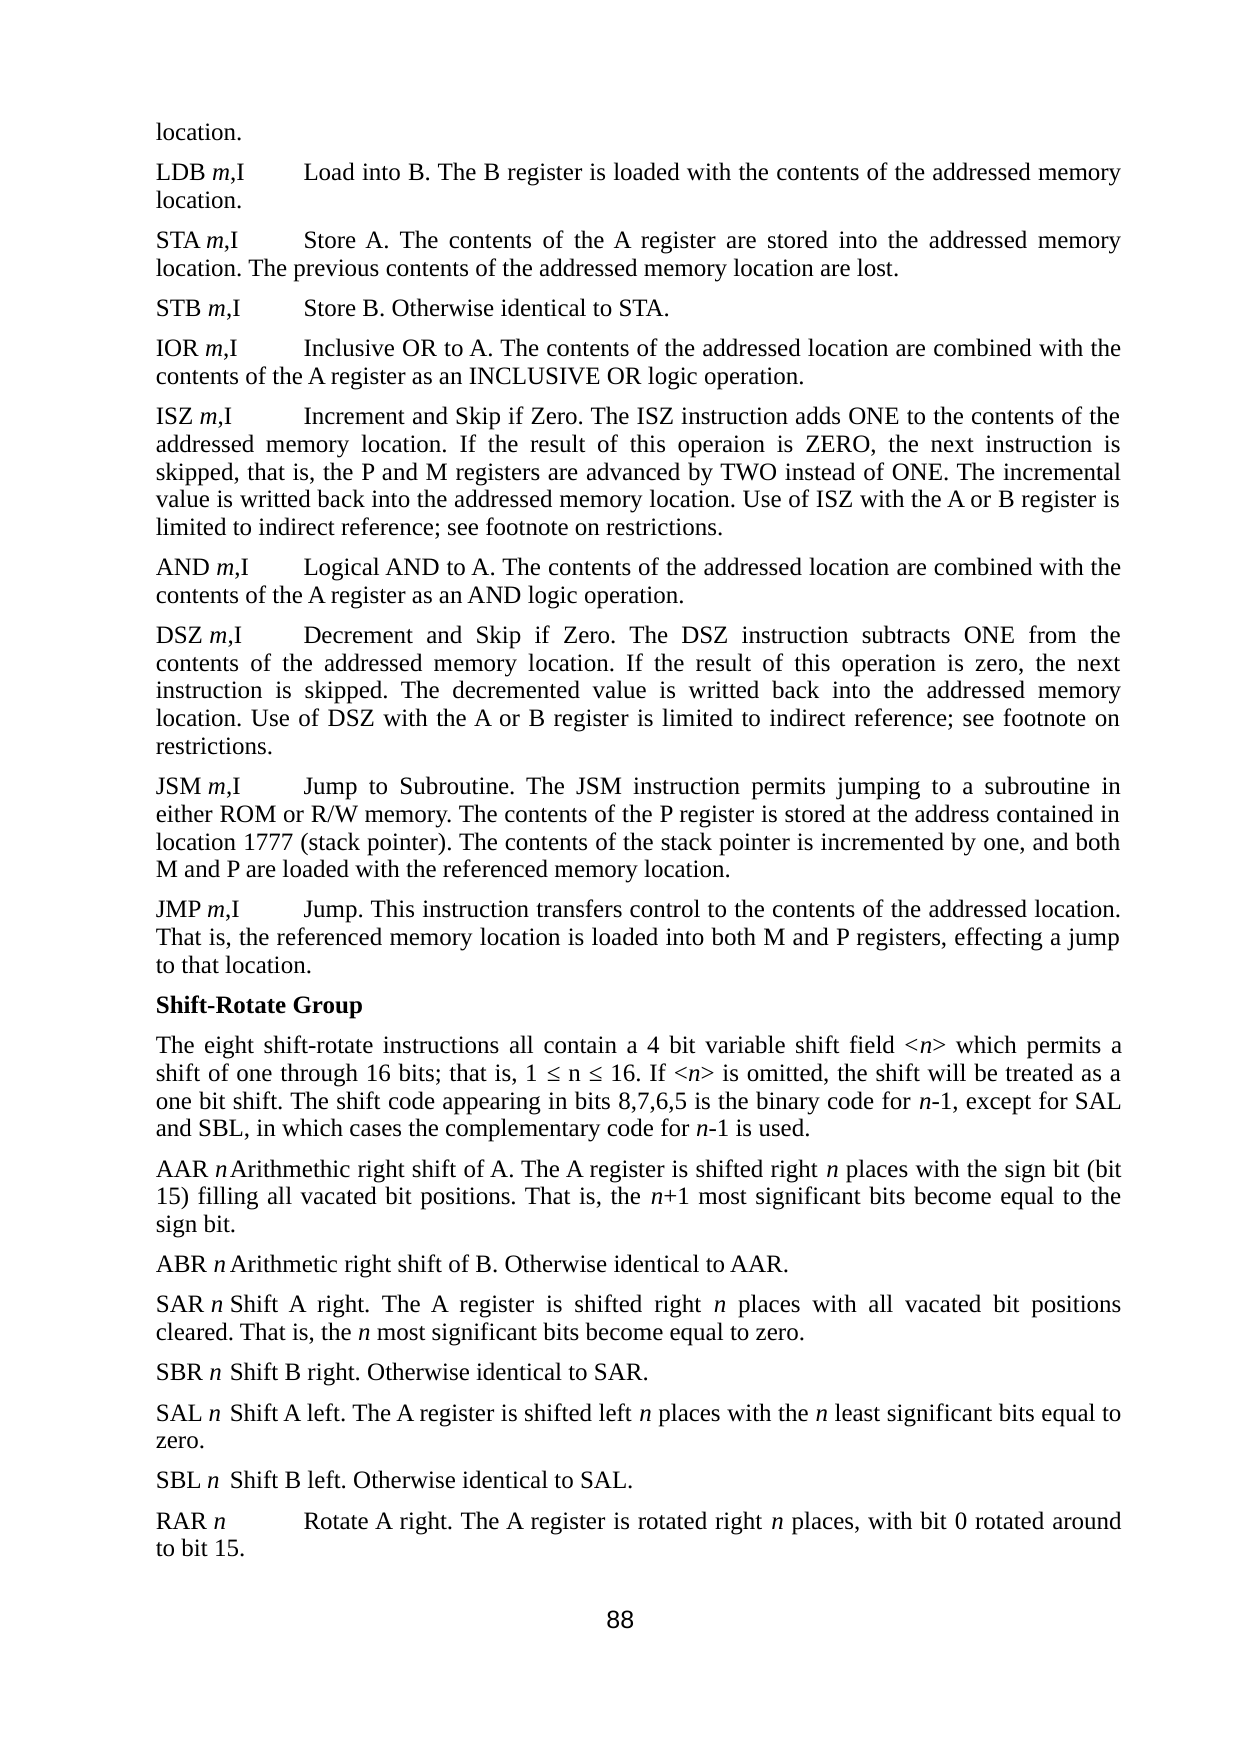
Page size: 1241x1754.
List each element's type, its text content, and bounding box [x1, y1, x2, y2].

text SAL n Shift A left. The A register is shifted left n places with the n least significant bits equal to zero. [156, 1399, 1122, 1454]
text IOR m,I Inclusive OR to A. The contents of the addressed location are combined with the contents of the A register as an INCLUSIVE OR logic operation. [156, 334, 1122, 390]
text ISZ m,I Increment and Skip if Zero. The ISZ instruction adds ONE to the contents of the addressed memory location. If the result of this operaion is ZERO, the next instruction is skipped, that is, the P and M registers are advanced by TWO instead of ONE. The incremental value is writted back into the addressed memory location. Use of ISZ with the A or B register is limited to indirect reference; see footnote on restrictions. [156, 402, 1122, 541]
text The eight shift-rotate instructions all contain a 4 bit variable shift field <n> which permits a shift of one through 16 bits; that is, 1 ≤ n ≤ 16. If <n> is omitted, the shift will be treated as a one bit shift. The shift code appearing in bits 8,7,6,5 is the binary code for n-1, except for SAL and SBL, in which cases the complementary code for n-1 is used. [156, 1031, 1122, 1142]
text LDB m,I Load into B. The B register is loaded with the contents of the addressed memory location. [156, 158, 1122, 214]
text SAR n Shift A right. The A register is shifted right n places with all vacated bit positions cleared. That is, the n most significant bits become equal to zero. [156, 1291, 1122, 1346]
text RAR n Rotate A right. The A register is rotated right n places, with bit 0 rotated around to bit 15. [156, 1507, 1122, 1562]
text JMP m,I Jump. This instruction transfers control to the contents of the addressed location. That is, the referenced memory location is loaded into both M and P registers, effecting a jump to that location. [156, 896, 1122, 979]
text ABR n Arithmetic right shift of B. Otherwise identical to AAR. [156, 1250, 1122, 1278]
text STB m,I Store B. Otherwise identical to STA. [156, 294, 1122, 322]
text AND m,I Logical AND to A. The contents of the addressed location are combined with the contents of the A register as an AND logic operation. [156, 553, 1122, 609]
text DSZ m,I Decrement and Skip if Zero. The DSZ instruction subtracts ONE from the contents of the addressed memory location. If the result of this operation is zero, the next instruction is skipped. The decremented value is writted back into the addressed memory location. Use of DSZ with the A or B register is limited to indirect reference; see footnote on restrictions. [156, 621, 1122, 760]
text SBL n Shift B left. Otherwise identical to SAL. [156, 1467, 1122, 1494]
text AAR n Arithmethic right shift of A. The A register is shifted right n places with the sign bit (bit 15) filling all vacated bit positions. That is, the n+1 most significant bits become equal to the sign bit. [156, 1155, 1122, 1238]
text STA m,I Store A. The contents of the A register are stored into the addressed memory location. The previous contents of the addressed memory location are lost. [156, 226, 1122, 282]
text JSM m,I Jump to Subroutine. The JSM instruction permits jumping to a subroutine in either ROM or R/W memory. The contents of the P register is stored at the address contained in location 1777 (stack pointer). The contents of the stack pointer is incremented by one, and both M and P are loaded with the referenced memory location. [156, 772, 1122, 883]
text location. [156, 118, 1122, 146]
text Shift-Rotate Group [156, 991, 1122, 1019]
text SBR n Shift B right. Otherwise identical to SAR. [156, 1358, 1122, 1386]
